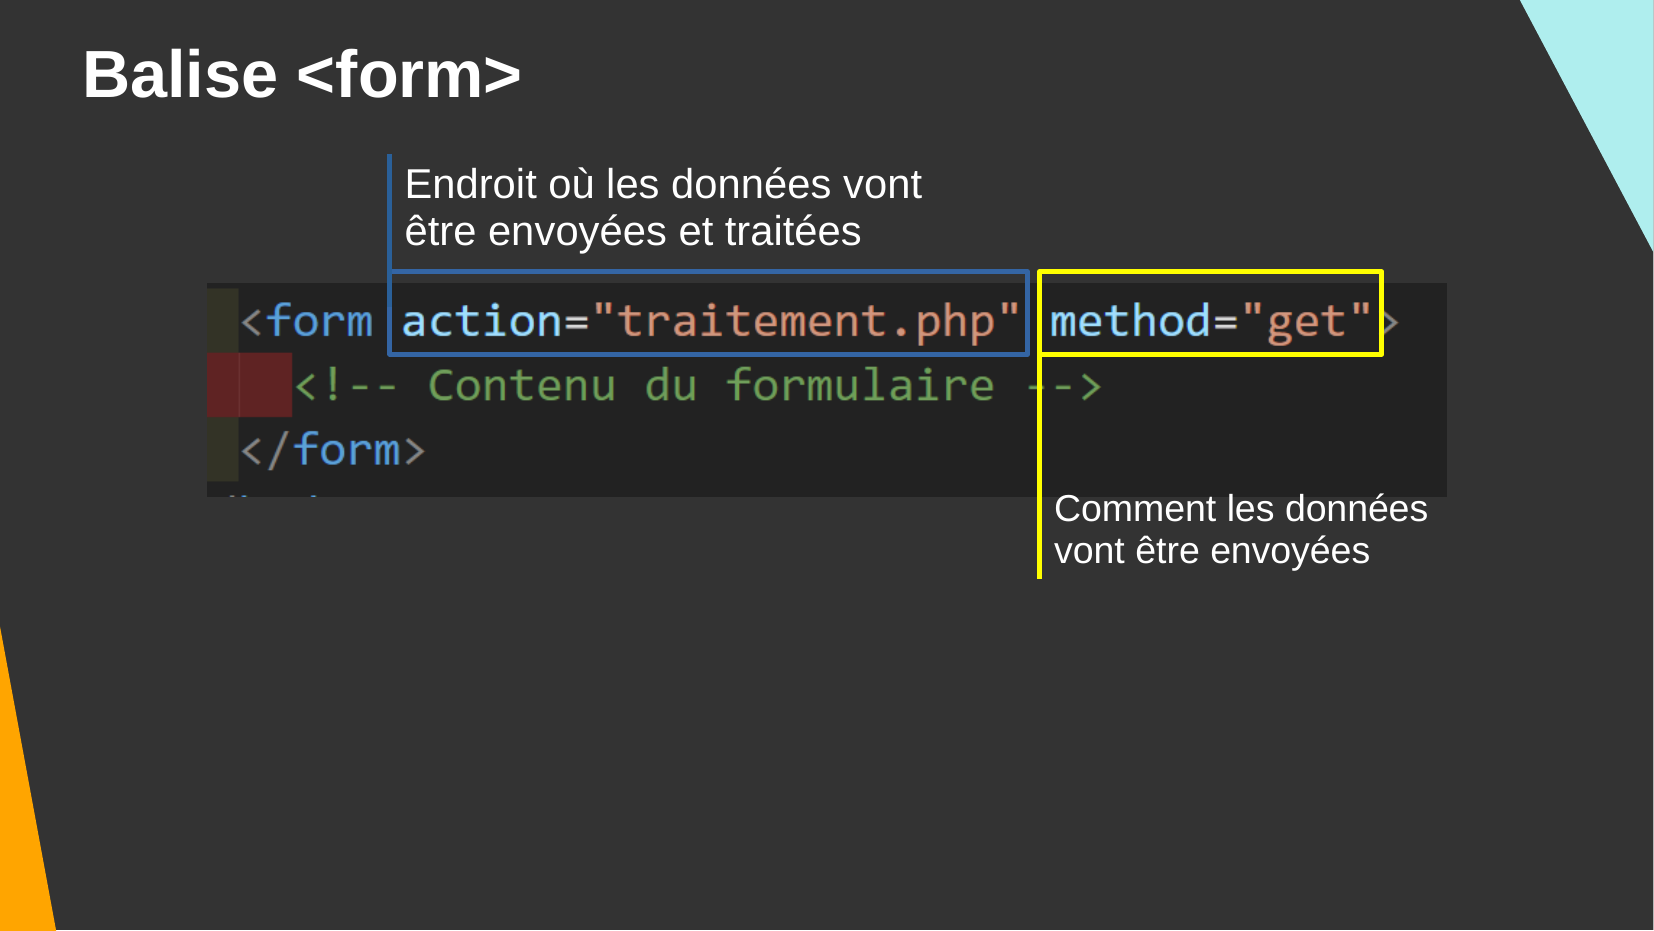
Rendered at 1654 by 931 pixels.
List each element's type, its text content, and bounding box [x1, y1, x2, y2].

picture [207, 283, 1037, 497]
picture [1042, 283, 1379, 352]
text_box Endroit où les données vont être envoyées et traitées [389, 153, 993, 262]
picture [1042, 283, 1447, 479]
text_box [1519, 0, 1654, 254]
text_box [0, 626, 57, 931]
picture [392, 283, 1025, 352]
title Balise <form> [82, 37, 1571, 115]
text_box Comment les données vont être envoyées [1039, 479, 1489, 579]
